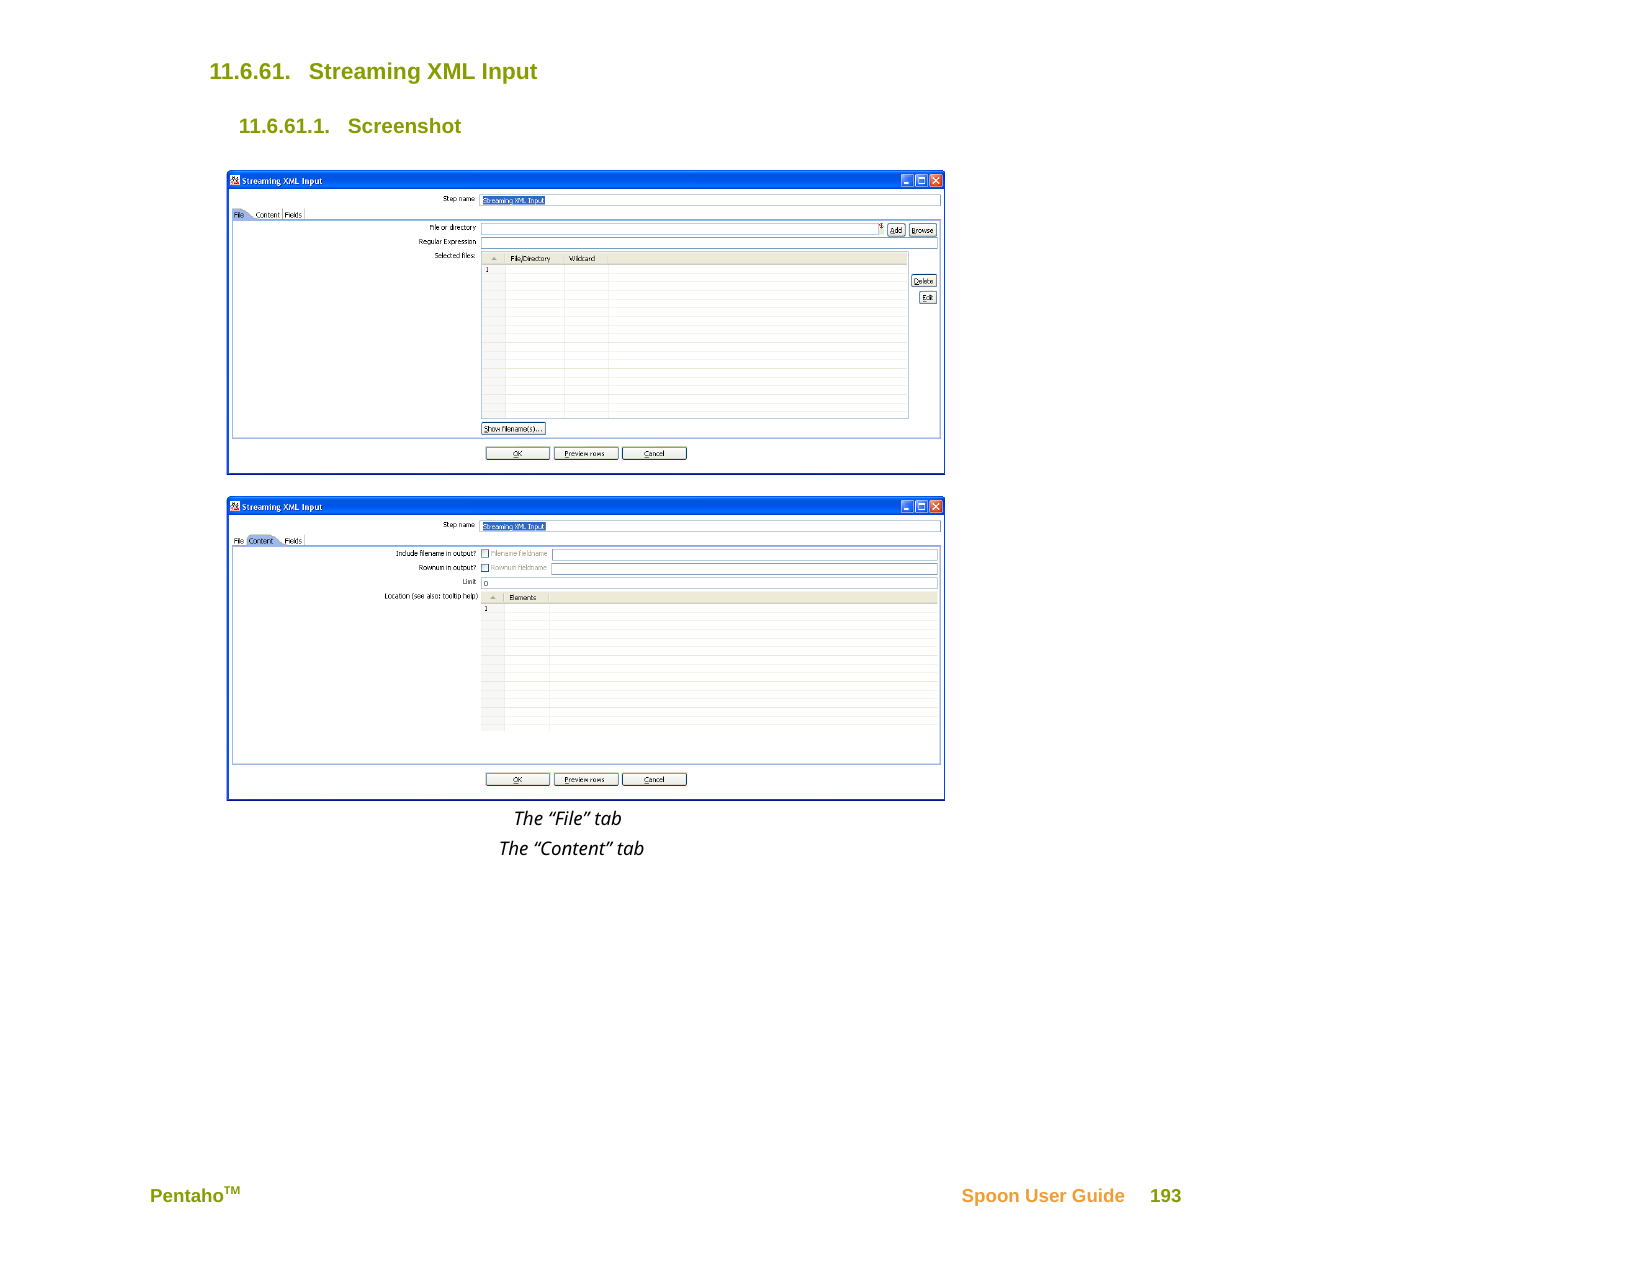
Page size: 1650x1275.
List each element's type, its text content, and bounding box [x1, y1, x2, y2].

subtitle Streaming XML Input [209, 52, 1500, 87]
text The “File” tab [225, 141, 1500, 832]
text The “Content” tab [225, 832, 1500, 861]
picture [226, 170, 945, 475]
picture [226, 496, 945, 801]
subtitle Screenshot [239, 106, 1500, 141]
